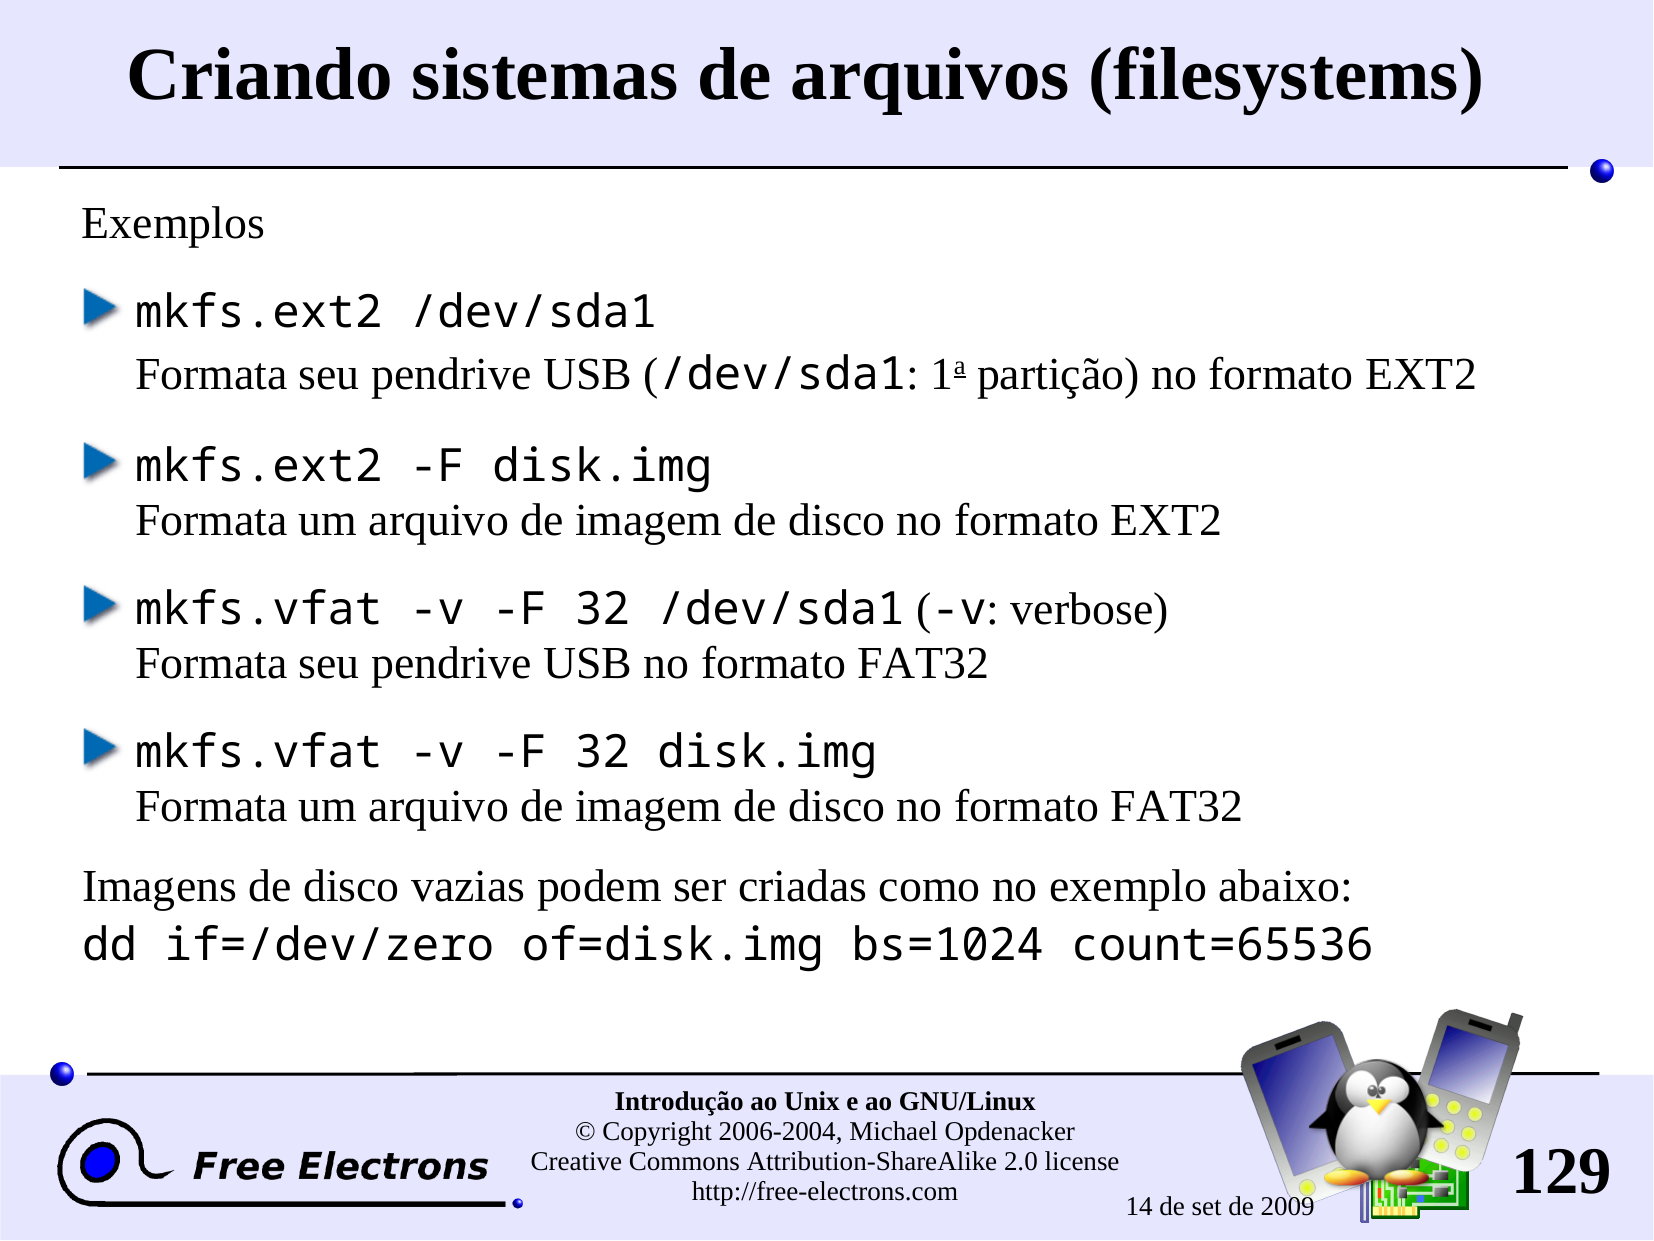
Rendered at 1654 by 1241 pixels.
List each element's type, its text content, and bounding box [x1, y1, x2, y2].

picture [1224, 1048, 1527, 1241]
picture [1280, 1198, 1284, 1208]
picture [50, 1107, 527, 1216]
title Criando sistemas de arquivos (filesystems) [60, 25, 1551, 124]
picture [1304, 1198, 1311, 1207]
list Exemplos mkfs.ext2 /dev/sda1 Formata seu pendrive USB (/dev/sda1: 1a partição) no formato EXT2 mkfs.ext2 -F disk.img Formata um arquivo de imagem de disco no formato EXT2 mkfs.vfat -v -F 32 /dev/sda1 (-v: verbose) Formata seu pendrive USB no formato FAT32 mkfs.vfat -v -F 32 disk.img Formata um arquivo de imagem de disco no formato FAT32 Imagens de disco vazias podem ser criadas como no exemplo abaixo: dd if=/dev/zero of=disk.img bs=1024 count=65536 [64, 197, 1554, 1048]
